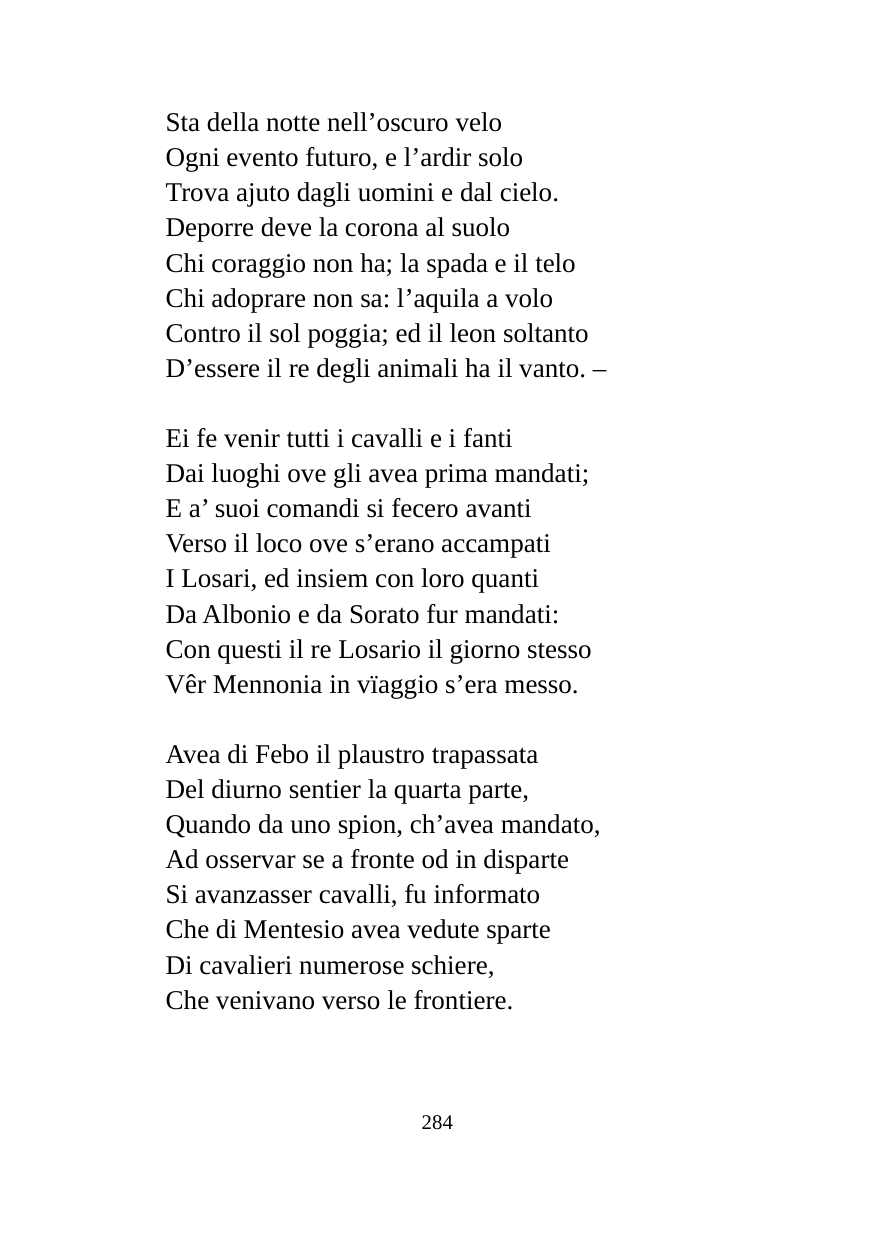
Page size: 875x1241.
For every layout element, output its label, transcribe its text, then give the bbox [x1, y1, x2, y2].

text Avea di Febo il plaustro trapassata [165, 738, 768, 769]
text Deporre deve la corona al suolo [165, 212, 768, 243]
text Che di Mentesio avea vedute sparte [165, 914, 768, 945]
text Quando da uno spion, ch’avea mandato, [165, 808, 768, 839]
text Dai luoghi ove gli avea prima mandati; [165, 457, 768, 488]
text Vêr Mennonia in vïaggio s’era messo. [165, 668, 768, 699]
text Chi coraggio non ha; la spada e il telo [165, 247, 768, 278]
text Ei fe venir tutti i cavalli e i fanti [165, 422, 768, 453]
text Con questi il re Losario il giorno stesso [165, 633, 768, 664]
text Ogni evento futuro, e l’ardir solo [165, 141, 768, 172]
text Contro il sol poggia; ed il leon soltanto [165, 317, 768, 348]
text I Losari, ed insiem con loro quanti [165, 563, 768, 594]
text Del diurno sentier la quarta parte, [165, 773, 768, 804]
text Chi adoprare non sa: l’aquila a volo [165, 282, 768, 313]
text Di cavalieri numerose schiere, [165, 949, 768, 980]
text Da Albonio e da Sorato fur mandati: [165, 598, 768, 629]
text Verso il loco ove s’erano accampati [165, 527, 768, 559]
text Sta della notte nell’oscuro velo [165, 106, 768, 137]
text Ad osservar se a fronte od in disparte [165, 843, 768, 874]
text Si avanzasser cavalli, fu informato [165, 878, 768, 910]
text D’essere il re degli animali ha il vanto. – [165, 352, 768, 383]
text E a’ suoi comandi si fecero avanti [165, 492, 768, 523]
text Trova ajuto dagli uomini e dal cielo. [165, 176, 768, 208]
text Che venivano verso le frontiere. [165, 984, 768, 1015]
